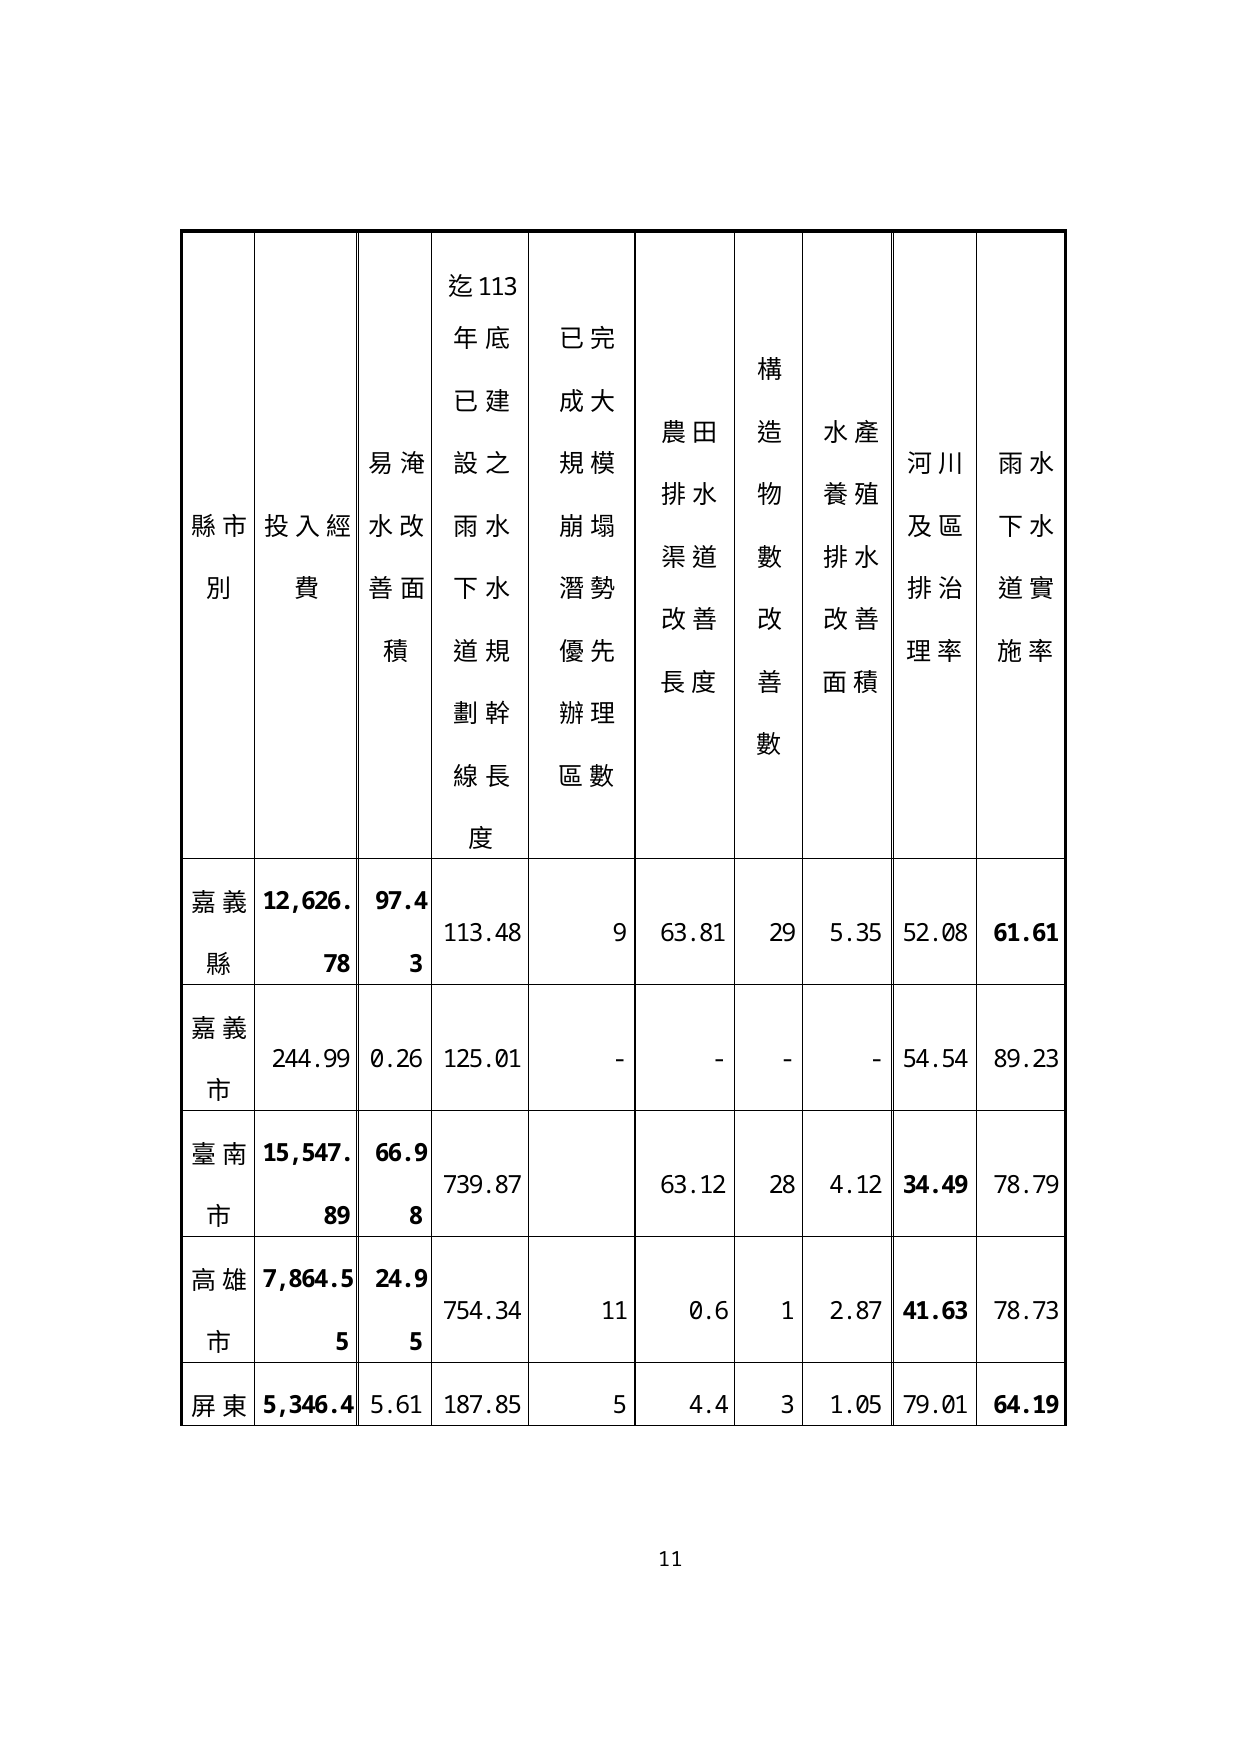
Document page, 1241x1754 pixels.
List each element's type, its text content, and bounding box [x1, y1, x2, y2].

table_cell 3 [735, 1363, 802, 1425]
table_cell 12,626.78 [255, 859, 356, 983]
table_cell 64.19 [977, 1363, 1064, 1425]
table_cell 89.23 [977, 985, 1064, 1109]
table_cell 臺南市 [183, 1111, 254, 1236]
table_cell 244.99 [255, 985, 356, 1109]
table_cell 0.26 [359, 985, 431, 1109]
table_header 構造物數改善數 [735, 233, 802, 857]
table_header 河川及區排治理率 [894, 233, 976, 857]
table_header 雨水下水道實施率 [977, 233, 1064, 857]
table_cell 78.79 [977, 1111, 1064, 1236]
table_cell 754.34 [432, 1237, 528, 1362]
table_cell 5,346.4 [255, 1363, 356, 1425]
table_cell 2.87 [803, 1237, 891, 1362]
table_header 農田排水渠道改善長度 [636, 233, 734, 857]
table_cell 28 [735, 1111, 802, 1236]
table_cell 79.01 [894, 1363, 976, 1425]
table_header 水產養殖排水改善面積 [803, 233, 891, 857]
table_cell 9 [529, 859, 634, 983]
table_cell 嘉義縣 [183, 859, 254, 983]
table_header 縣市別 [183, 233, 254, 857]
table_cell 1 [735, 1237, 802, 1362]
table_cell 5.35 [803, 859, 891, 983]
table_cell 66.98 [359, 1111, 431, 1236]
table_cell 29 [735, 859, 802, 983]
table_header 迄113年底已建設之雨水下水道規劃幹線長度 [432, 233, 528, 857]
table_cell - [636, 985, 734, 1109]
table_cell [529, 1111, 634, 1236]
table_cell 78.73 [977, 1237, 1064, 1362]
table_cell - [803, 985, 891, 1109]
table_cell 0.6 [636, 1237, 734, 1362]
table_header 投入經費 [255, 233, 356, 857]
table_cell 41.63 [894, 1237, 976, 1362]
table_header 易淹水改善面積 [359, 233, 431, 857]
table_cell 高雄市 [183, 1237, 254, 1362]
table_cell 11 [529, 1237, 634, 1362]
table_cell 5 [529, 1363, 634, 1425]
table_cell 24.95 [359, 1237, 431, 1362]
table_cell 7,864.55 [255, 1237, 356, 1362]
table_cell 5.61 [359, 1363, 431, 1425]
table_cell 61.61 [977, 859, 1064, 983]
table_cell - [735, 985, 802, 1109]
table_cell 54.54 [894, 985, 976, 1109]
table_cell 97.43 [359, 859, 431, 983]
table_cell 屏東 [183, 1363, 254, 1425]
table_cell - [529, 985, 634, 1109]
table_cell 1.05 [803, 1363, 891, 1425]
table_cell 187.85 [432, 1363, 528, 1425]
table_cell 34.49 [894, 1111, 976, 1236]
table_cell 739.87 [432, 1111, 528, 1236]
table_header 已完成大規模崩塌潛勢優先辦理區數 [529, 233, 634, 857]
table_cell 15,547.89 [255, 1111, 356, 1236]
table_cell 52.08 [894, 859, 976, 983]
table_cell 63.81 [636, 859, 734, 983]
table_cell 125.01 [432, 985, 528, 1109]
table_cell 4.4 [636, 1363, 734, 1425]
table_cell 113.48 [432, 859, 528, 983]
table_cell 63.12 [636, 1111, 734, 1236]
table_cell 嘉義市 [183, 985, 254, 1109]
table_cell 4.12 [803, 1111, 891, 1236]
